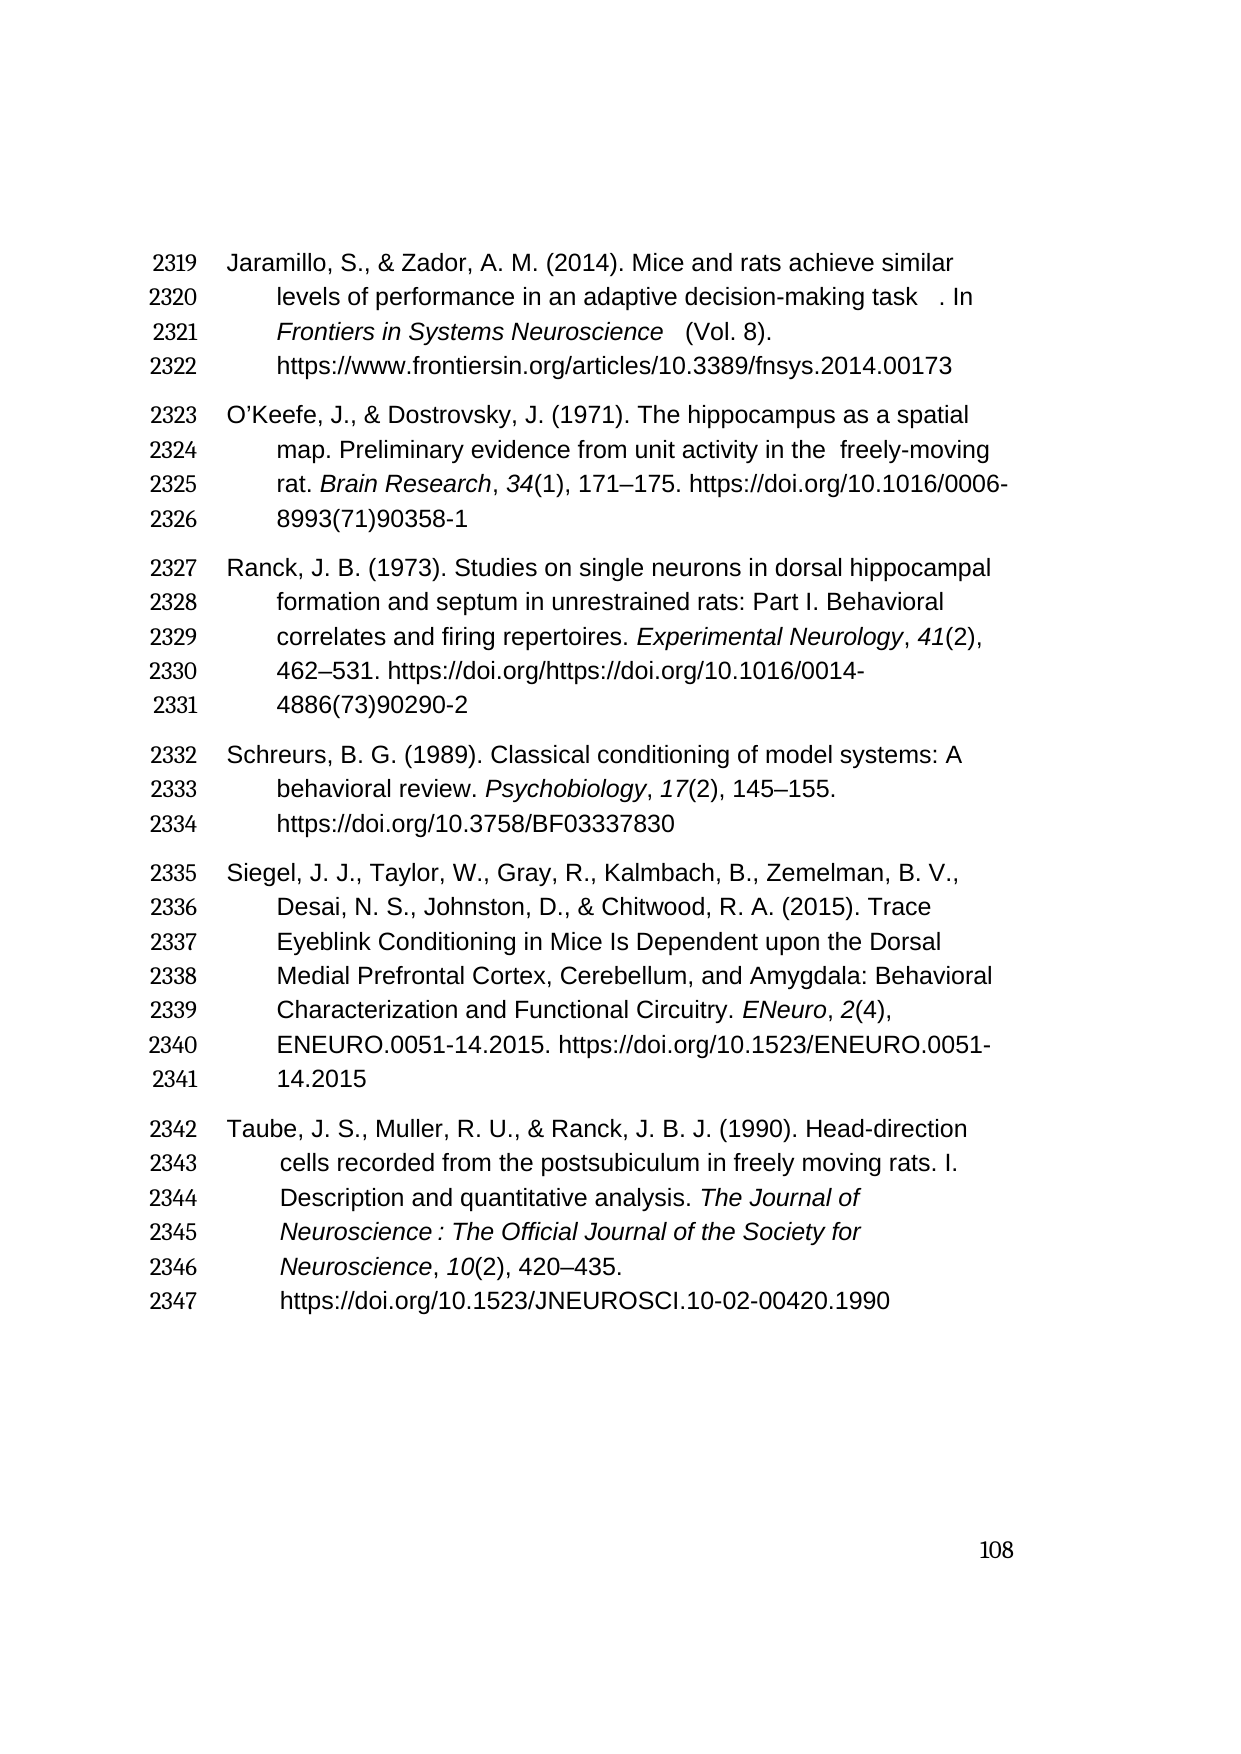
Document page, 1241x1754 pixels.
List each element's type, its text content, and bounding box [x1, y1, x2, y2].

text Siegel, J. J., Taylor, W., Gray, R., Kalmbach, B., Zemelman, B. V., Desai, N. S., Johnston, D., & Chitwood, R. A. (2015). Trace Eyeblink Conditioning in Mice Is Dependent upon the Dorsal Medial Prefrontal Cortex, Cerebellum, and Amygdala: Behavioral Characterization and Functional Circuitry. ENeuro, 2(4), ENEURO.0051-14.2015. https://doi.org/10.1523/ENEURO.0051-14.2015 [226, 858, 1014, 1093]
text Jaramillo, S., & Zador, A. M. (2014). Mice and rats achieve similar levels of performance in an adaptive decision-making task . In Frontiers in Systems Neuroscience (Vol. 8). https://www.frontiersin.org/articles/10.3389/fnsys.2014.00173 [226, 248, 1014, 380]
text Ranck, J. B. (1973). Studies on single neurons in dorsal hippocampal formation and septum in unrestrained rats: Part I. Behavioral correlates and firing repertoires. Experimental Neurology, 41(2), 462–531. https://doi.org/https://doi.org/10.1016/0014-4886(73)90290-2 [226, 553, 1014, 719]
text Schreurs, B. G. (1989). Classical conditioning of model systems: A behavioral review. Psychobiology, 17(2), 145–155. https://doi.org/10.3758/BF03337830 [226, 739, 1014, 837]
text O’Keefe, J., & Dostrovsky, J. (1971). The hippocampus as a spatial map. Preliminary evidence from unit activity in the freely-moving rat. Brain Research, 34(1), 171–175. https://doi.org/10.1016/0006-8993(71)90358-1 [226, 400, 1014, 532]
text Taube, J. S., Muller, R. U., & Ranck, J. B. J. (1990). Head-direction cells recorded from the postsubiculum in freely moving rats. I. Description and quantitative analysis. The Journal of Neuroscience : The Official Journal of the Society for Neuroscience, 10(2), 420–435. https://doi.org/10.1523/JNEUROSCI.10-02-00420.1990 [226, 1113, 1014, 1315]
